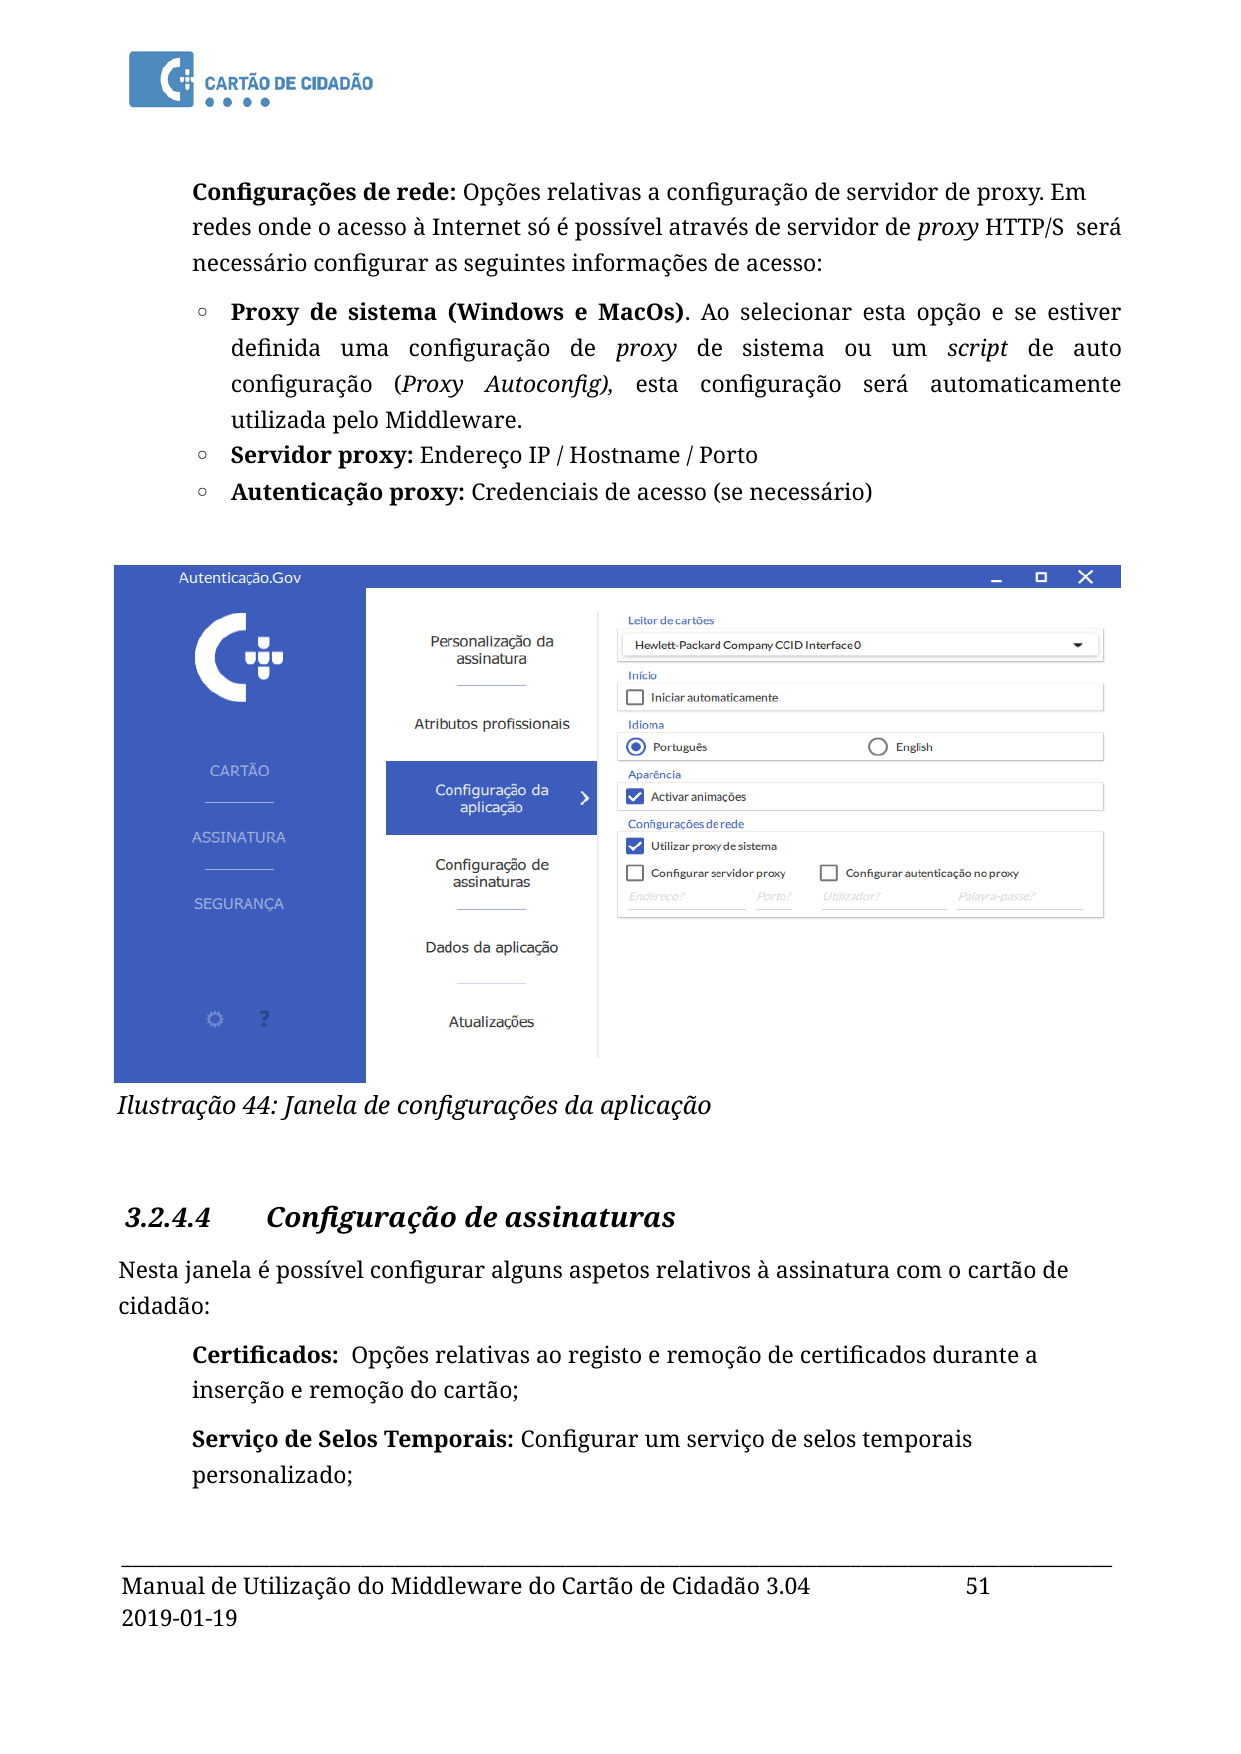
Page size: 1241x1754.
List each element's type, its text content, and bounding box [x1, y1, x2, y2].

text Nesta janela é possível configurar alguns aspetos relativos à assinatura com o cartão de cidadão: [118, 1254, 1122, 1321]
text Configurações de rede: Opções relativas a configuração de servidor de proxy. Em redes onde o acesso à Internet só é possível através de servidor de proxy HTTP/S será necessário configurar as seguintes informações de acesso: [192, 175, 1122, 278]
text Certificados: Opções relativas ao registo e remoção de certificados durante a inserção e remoção do cartão; [192, 1338, 1122, 1406]
text Ilustração 44: Janela de configurações da aplicação [117, 1083, 1118, 1121]
text Serviço de Selos Temporais: Configurar um serviço de selos temporais personalizado; [192, 1423, 1122, 1490]
list Servidor proxy: Endereço IP / Hostname / Porto [193, 439, 1122, 471]
list Autenticação proxy: Credenciais de acesso (se necessário) [193, 475, 1122, 507]
picture [113, 565, 1121, 1083]
picture [127, 45, 420, 115]
subtitle Configuração de assinaturas [118, 1198, 1122, 1236]
list Proxy de sistema (Windows e MacOs). Ao selecionar esta opção e se estiver definida uma configuração de proxy de sistema ou um script de auto configuração (Proxy Autoconfig), esta configuração será automaticamente utilizada pelo Middleware. [193, 296, 1122, 435]
